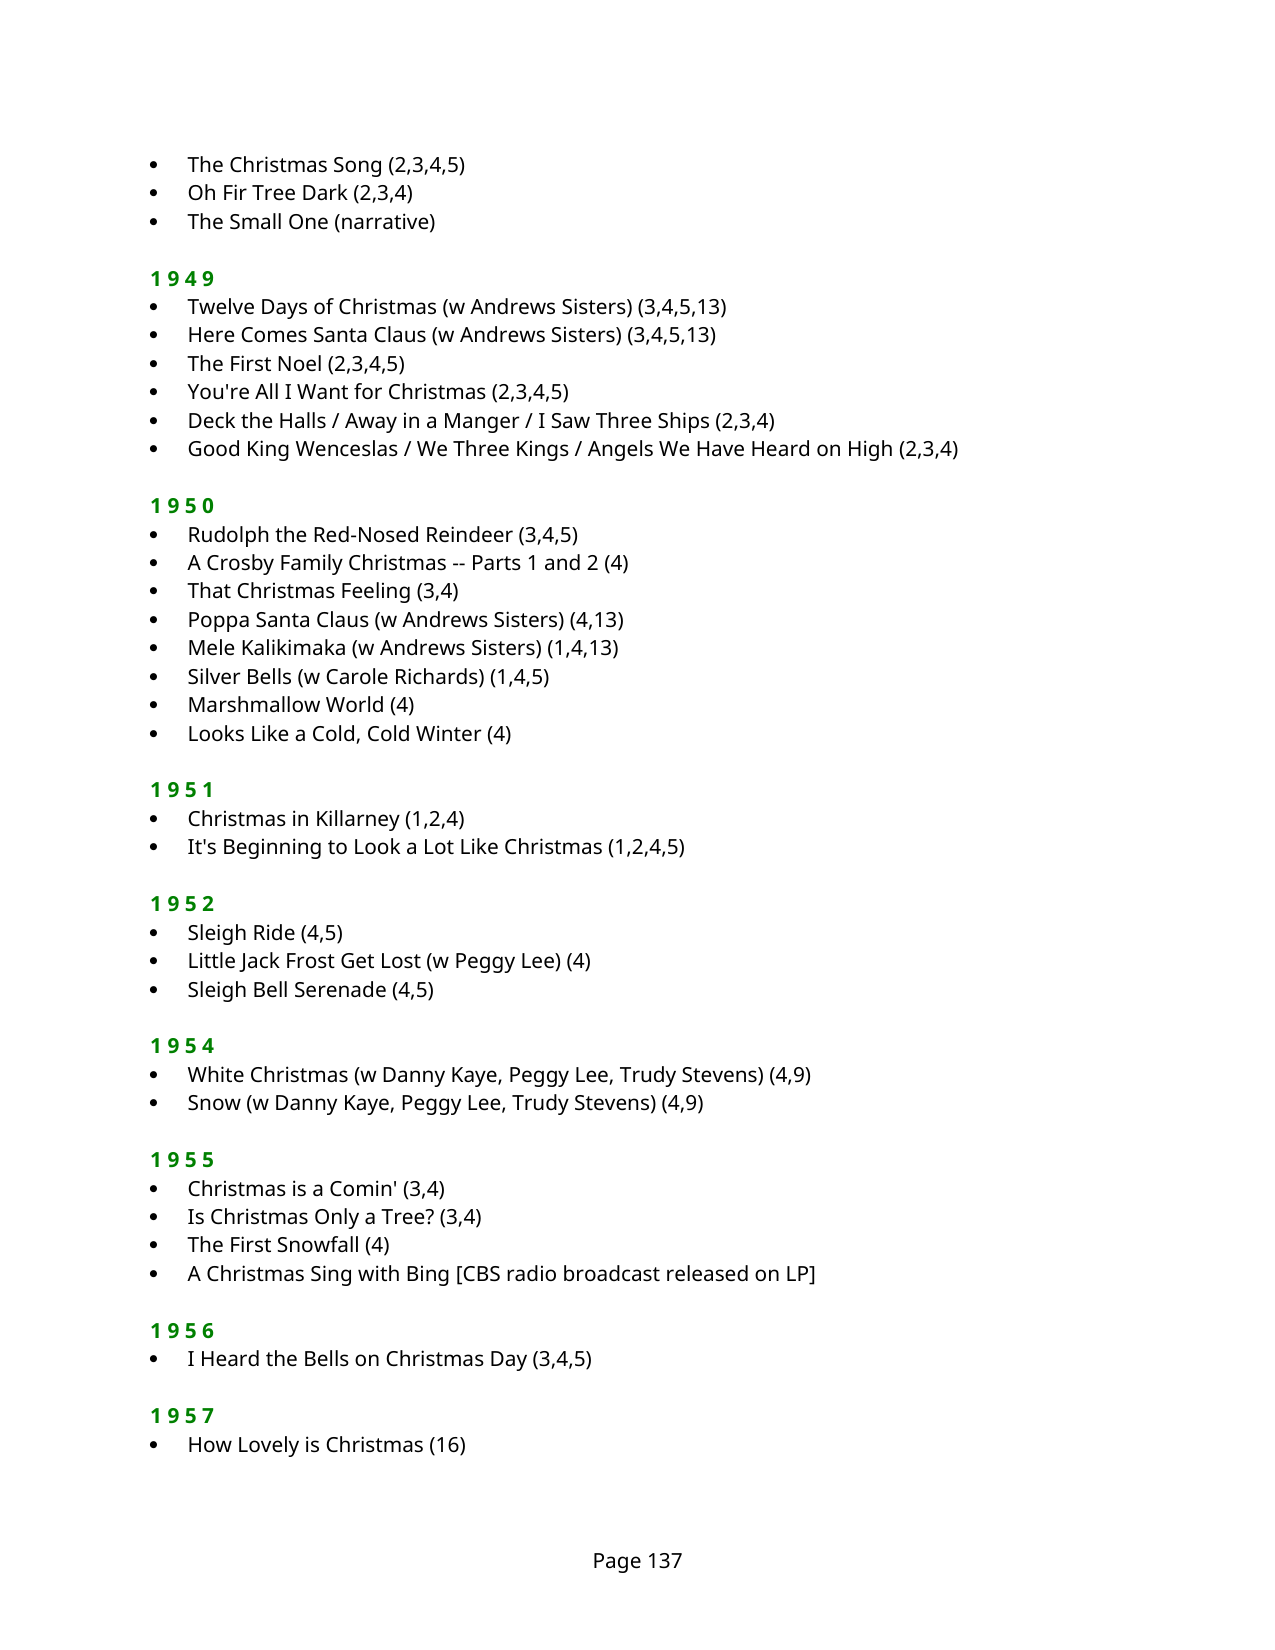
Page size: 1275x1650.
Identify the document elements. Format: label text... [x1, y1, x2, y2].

list Silver Bells (w Carole Richards) (1,4,5) [150, 662, 1125, 690]
list The First Snowfall (4) [150, 1231, 1125, 1259]
list Little Jack Frost Get Lost (w Peggy Lee) (4) [150, 946, 1125, 975]
list The Christmas Song (2,3,4,5) [150, 150, 1125, 178]
text 1 9 5 7 [150, 1401, 1125, 1430]
list A Christmas Sing with Bing [CBS radio broadcast released on LP] [150, 1259, 1125, 1287]
list Looks Like a Cold, Cold Winter (4) [150, 719, 1125, 747]
text 1 9 5 0 [150, 491, 1125, 520]
text 1 9 4 9 [150, 264, 1125, 292]
list Deck the Halls / Away in a Manger / I Saw Three Ships (2,3,4) [150, 406, 1125, 434]
list Oh Fir Tree Dark (2,3,4) [150, 178, 1125, 207]
list Rudolph the Red-Nosed Reindeer (3,4,5) [150, 520, 1125, 548]
text 1 9 5 4 [150, 1032, 1125, 1060]
list Is Christmas Only a Tree? (3,4) [150, 1202, 1125, 1231]
list It's Beginning to Look a Lot Like Christmas (1,2,4,5) [150, 832, 1125, 861]
list Poppa Santa Claus (w Andrews Sisters) (4,13) [150, 605, 1125, 633]
list Good King Wenceslas / We Three Kings / Angels We Have Heard on High (2,3,4) [150, 434, 1125, 463]
list Snow (w Danny Kaye, Peggy Lee, Trudy Stevens) (4,9) [150, 1088, 1125, 1117]
list Twelve Days of Christmas (w Andrews Sisters) (3,4,5,13) [150, 292, 1125, 321]
text 1 9 5 2 [150, 889, 1125, 918]
list Christmas is a Comin' (3,4) [150, 1174, 1125, 1202]
list Mele Kalikimaka (w Andrews Sisters) (1,4,13) [150, 633, 1125, 662]
list The Small One (narrative) [150, 207, 1125, 235]
list Sleigh Ride (4,5) [150, 918, 1125, 946]
list Sleigh Bell Serenade (4,5) [150, 975, 1125, 1003]
list You're All I Want for Christmas (2,3,4,5) [150, 377, 1125, 406]
list White Christmas (w Danny Kaye, Peggy Lee, Trudy Stevens) (4,9) [150, 1060, 1125, 1088]
list Here Comes Santa Claus (w Andrews Sisters) (3,4,5,13) [150, 321, 1125, 349]
list Marshmallow World (4) [150, 690, 1125, 719]
list The First Noel (2,3,4,5) [150, 349, 1125, 377]
list That Christmas Feeling (3,4) [150, 577, 1125, 605]
text 1 9 5 1 [150, 776, 1125, 804]
list A Crosby Family Christmas -- Parts 1 and 2 (4) [150, 548, 1125, 577]
list How Lovely is Christmas (16) [150, 1430, 1125, 1458]
list I Heard the Bells on Christmas Day (3,4,5) [150, 1344, 1125, 1373]
text 1 9 5 5 [150, 1145, 1125, 1174]
text 1 9 5 6 [150, 1316, 1125, 1344]
list Christmas in Killarney (1,2,4) [150, 804, 1125, 832]
